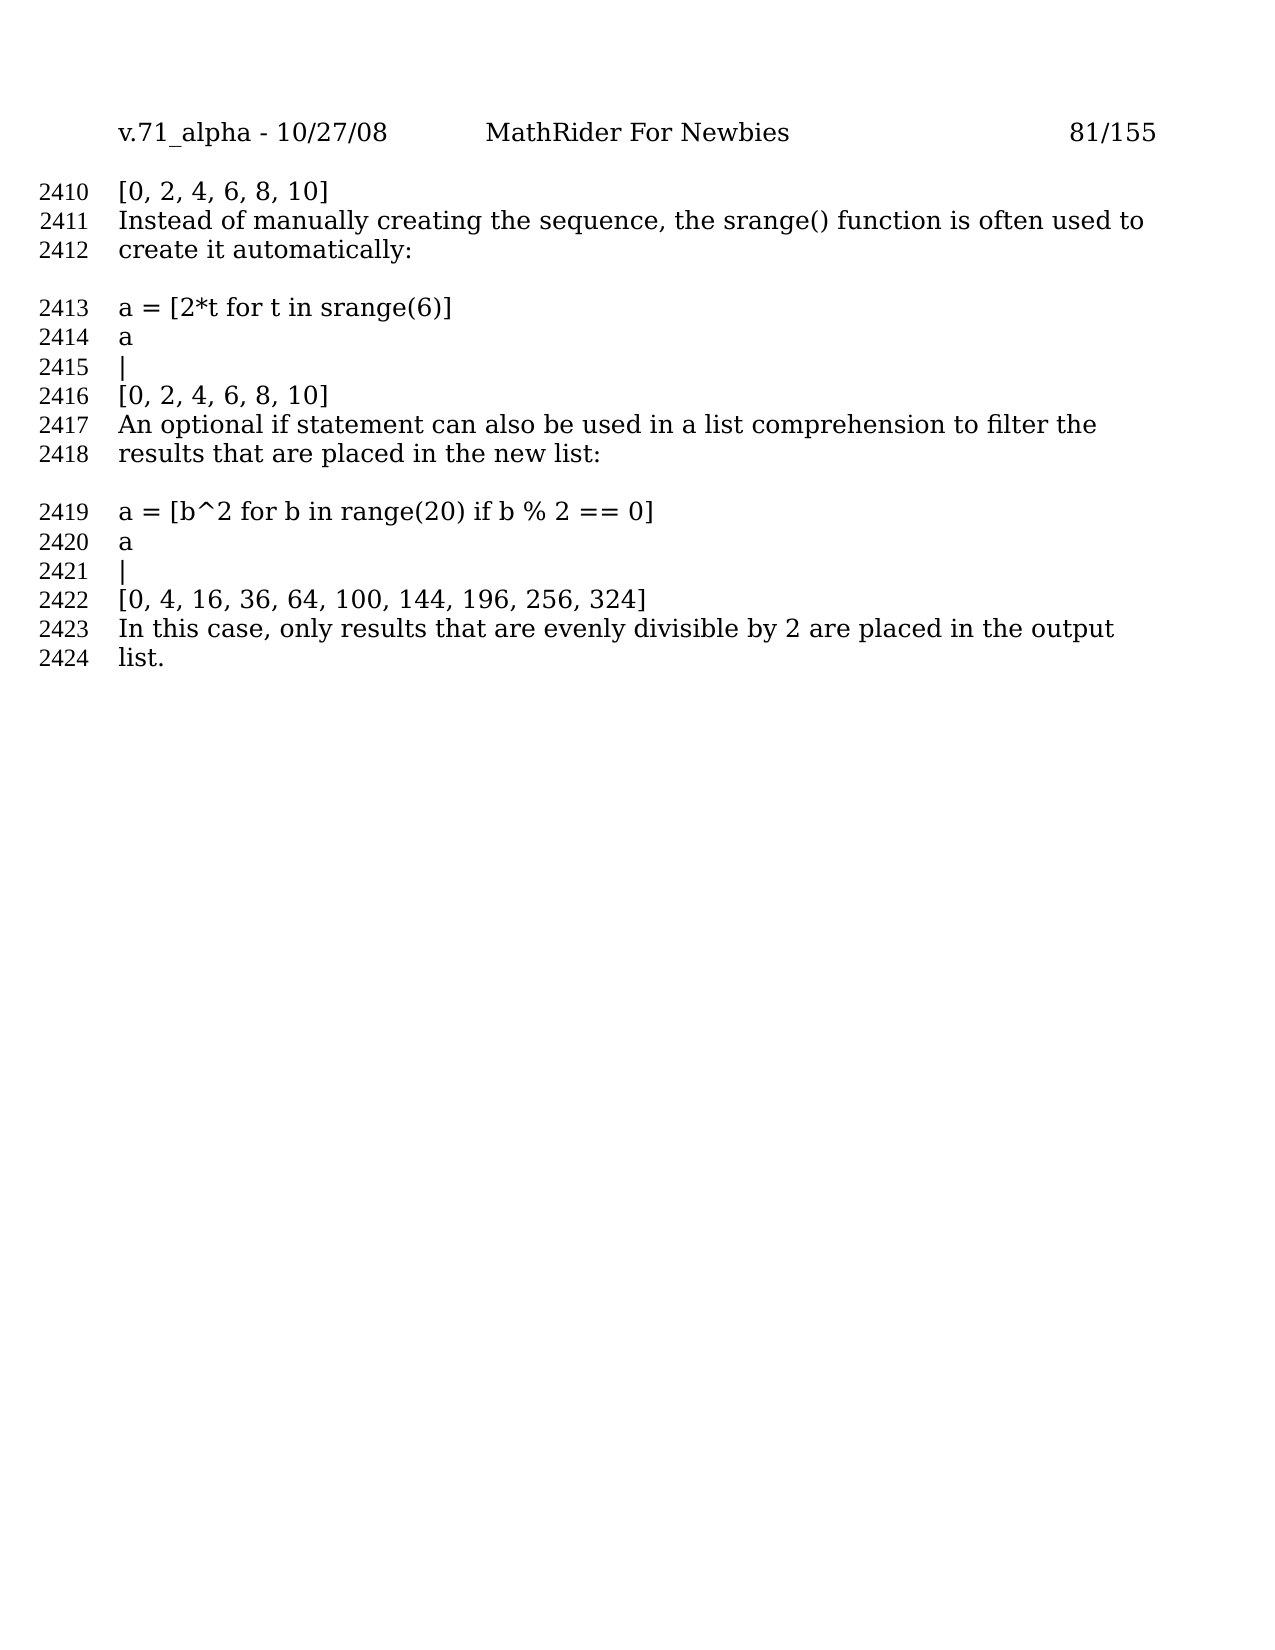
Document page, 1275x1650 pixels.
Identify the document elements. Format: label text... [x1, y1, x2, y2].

text a = [b^2 for b in range(20) if b % 2 == 0] [118, 498, 1157, 527]
text [0, 4, 16, 36, 64, 100, 144, 196, 256, 324] [118, 585, 1157, 614]
text a [118, 323, 1157, 352]
text [0, 2, 4, 6, 8, 10] [118, 177, 1157, 206]
text In this case, only results that are evenly divisible by 2 are placed in the output list. [118, 614, 1157, 673]
text a = [2*t for t in srange(6)] [118, 293, 1157, 323]
text [0, 2, 4, 6, 8, 10] [118, 381, 1157, 410]
text An optional if statement can also be used in a list comprehension to filter the results that are placed in the new list: [118, 410, 1157, 468]
text | [118, 556, 1157, 585]
text | [118, 352, 1157, 381]
text a [118, 527, 1157, 556]
text Instead of manually creating the sequence, the srange() function is often used to create it automatically: [118, 206, 1157, 264]
